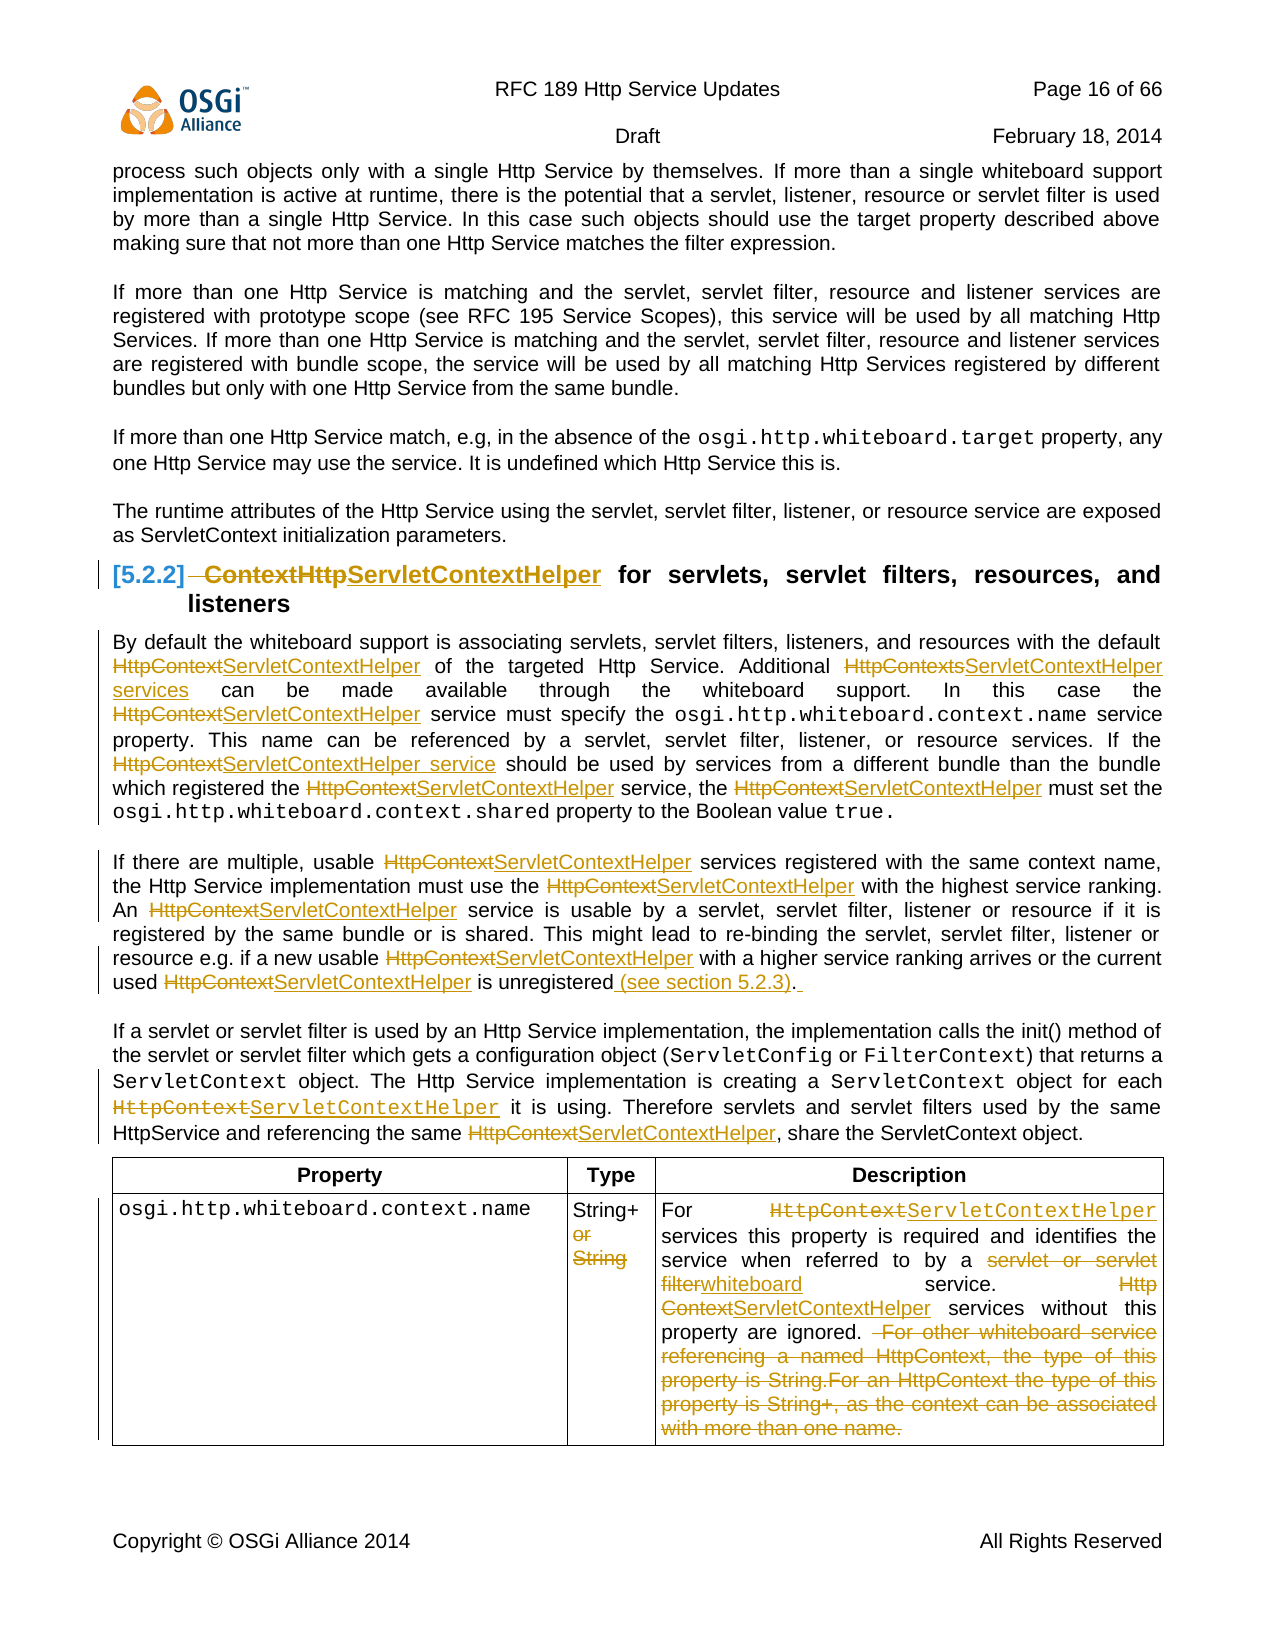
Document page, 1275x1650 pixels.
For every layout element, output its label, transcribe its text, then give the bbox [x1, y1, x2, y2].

text process such objects only with a single Http Service by themselves. If more than a single whiteboard support implementation is active at runtime, there is the potential that a servlet, listener, resource or servlet filter is used by more than a single Http Service. In this case such objects should use the target property described above making sure that not more than one Http Service matches the filter expression. [112, 159, 1162, 255]
table_header Property [113, 1158, 567, 1192]
text If more than one Http Service match, e.g, in the absence of the osgi.http.whiteboard.target property, any one Http Service may use the service. It is undefined which Http Service this is. [112, 424, 1162, 474]
table_header Description [656, 1158, 1163, 1192]
text By default the whiteboard support is associating servlets, servlet filters, listeners, and resources with the default ServletContextHelper of the targeted Http Service. Additional ServletContextHelper services can be made available through the whiteboard support. In this case the ServletContextHelper service must specify the osgi.http.whiteboard.context.name service property. This name can be referenced by a servlet, servlet filter, listener, or resource services. If the ServletContextHelper service should be used by services from a different bundle than the bundle which registered the ServletContextHelper service, the ServletContextHelper must set the osgi.http.whiteboard.context.shared property to the Boolean value true. [112, 630, 1162, 825]
text The runtime attributes of the Http Service using the servlet, servlet filter, listener, or resource service are exposed as ServletContext initialization parameters. [112, 499, 1162, 547]
table_cell For ServletContextHelper services this property is required and identifies the service when referred to by a whiteboard service. ServletContextHelper services without this property are ignored. [656, 1194, 1163, 1445]
table_header Type [568, 1158, 655, 1192]
text If more than one Http Service is matching and the servlet, servlet filter, resource and listener services are registered with prototype scope (see RFC 195 Service Scopes), this service will be used by all matching Http Services. If more than one Http Service is matching and the servlet, servlet filter, resource and listener services are registered with bundle scope, the service will be used by all matching Http Services registered by different bundles but only with one Http Service from the same bundle. [112, 280, 1162, 399]
text If there are multiple, usable ServletContextHelper services registered with the same context name, the Http Service implementation must use the ServletContextHelper with the highest service ranking. An ServletContextHelper service is usable by a servlet, servlet filter, listener or resource if it is registered by the same bundle or is shared. This might lead to re-binding the servlet, servlet filter, listener or resource e.g. if a new usable ServletContextHelper with a higher service ranking arrives or the current used ServletContextHelper is unregistered (see section ). [112, 850, 1162, 994]
table_cell String+ [568, 1194, 655, 1445]
text If a servlet or servlet filter is used by an Http Service implementation, the implementation calls the init() method of the servlet or servlet filter which gets a configuration object (ServletConfig or FilterContext) that returns a ServletContext object. The Http Service implementation is creating a ServletContext object for each ServletContextHelper it is using. Therefore servlets and servlet filters used by the same HttpService and referencing the same ServletContextHelper, share the ServletContext object. [112, 1019, 1162, 1144]
picture [113, 78, 257, 142]
subtitle ServletContextHelper for servlets, servlet filters, resources, and listeners [112, 560, 1162, 617]
table_cell osgi.http.whiteboard.context.name [113, 1194, 567, 1445]
